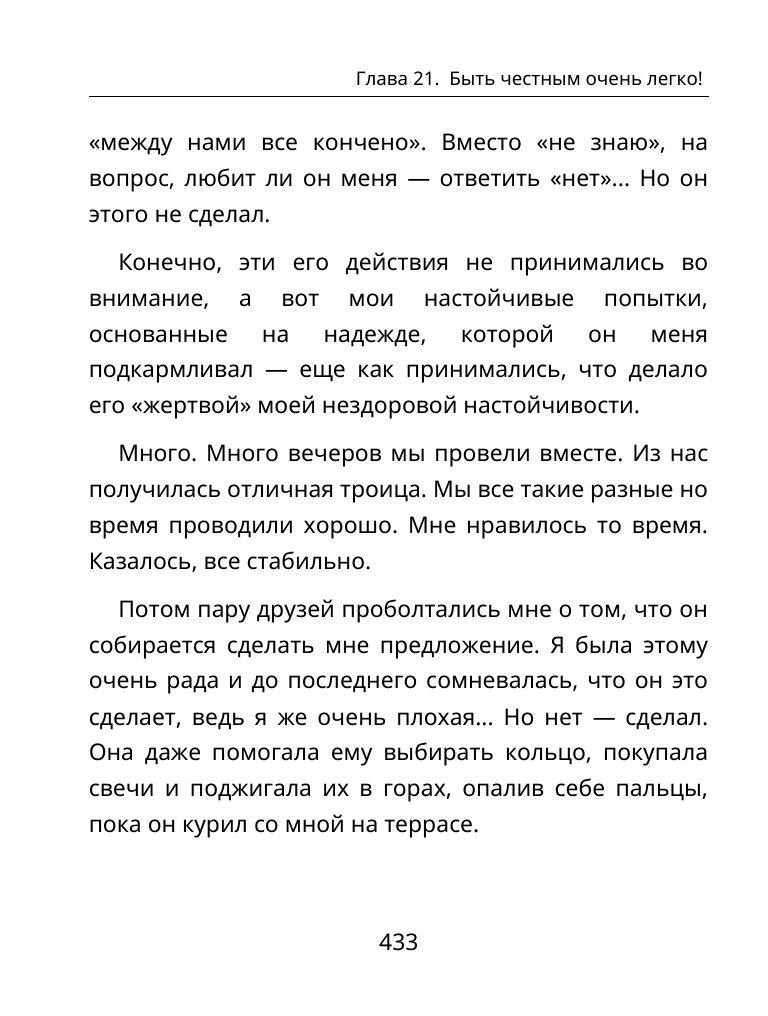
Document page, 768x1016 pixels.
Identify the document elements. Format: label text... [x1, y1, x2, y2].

text Много. Много вечеров мы провели вместе. Из нас получилась отличная троица. Мы все такие разные но время проводили хорошо. Мне нравилось то время. Казалось, все стабильно. [88, 437, 709, 576]
text Конечно, эти его действия не принимались во внимание, а вот мои настойчивые попытки, основанные на надежде, которой он меня подкармливал — еще как принимались, что делало его «жертвой» моей нездоровой настойчивости. [88, 246, 709, 421]
text Потом пару друзей проболтались мне о том, что он собирается сделать мне предложение. Я была этому очень рада и до последнего сомневалась, что он это сделает, ведь я же очень плохая... Но нет — сделал. Она даже помогала ему выбирать кольцо, покупала свечи и поджигала их в горах, опалив себе пальцы, пока он курил со мной на террасе. [88, 593, 709, 839]
text «между нами все кончено». Вместо «не знаю», на вопрос, любит ли он меня — ответить «нет»... Но он этого не сделал. [88, 126, 709, 229]
